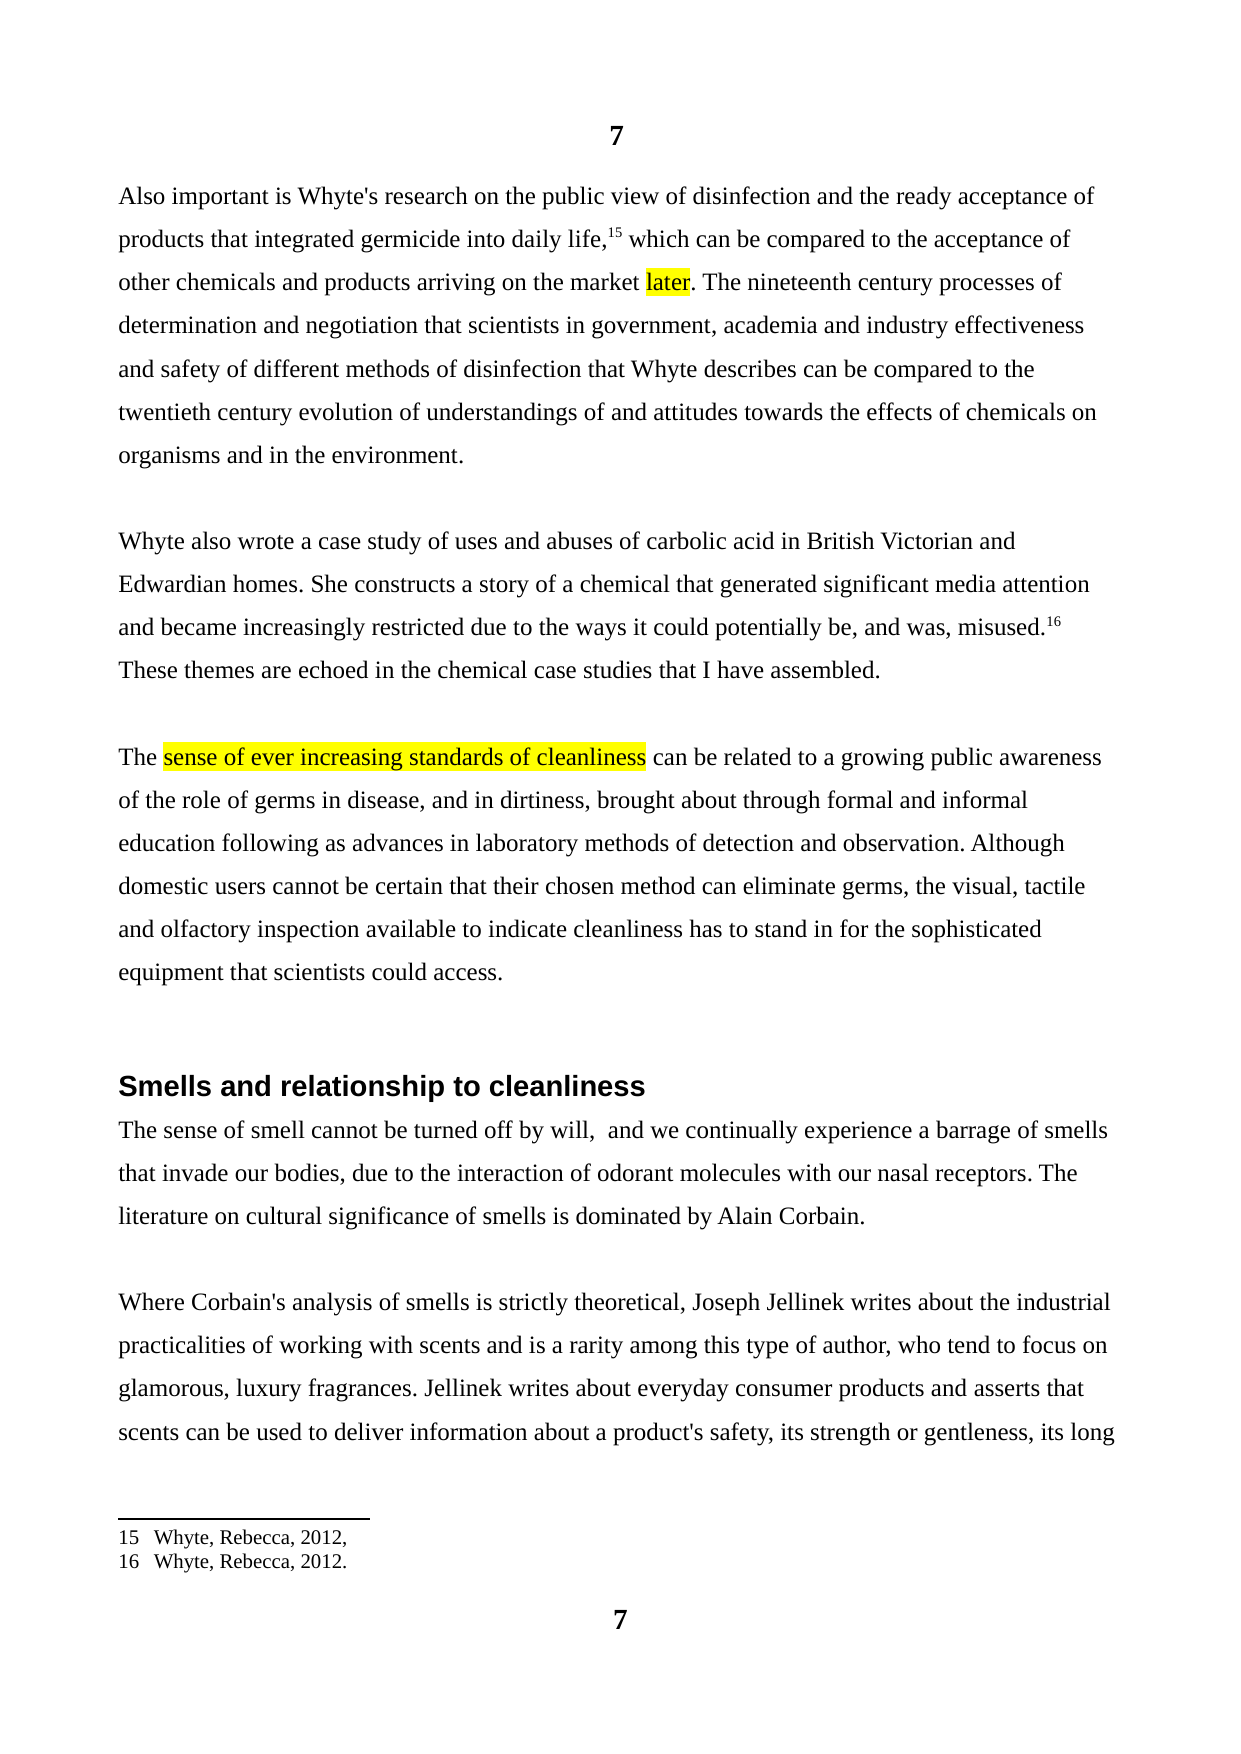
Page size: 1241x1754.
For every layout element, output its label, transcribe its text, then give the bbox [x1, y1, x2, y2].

text Whyte, Rebecca, 2012, [118, 1525, 1122, 1549]
text The sense of ever increasing standards of cleanliness can be related to a growing public awareness of the role of germs in disease, and in dirtiness, brought about through formal and informal education following as advances in laboratory methods of detection and observation. Although domestic users cannot be certain that their chosen method can eliminate germs, the visual, tactile and olfactory inspection available to indicate cleanliness has to stand in for the sophisticated equipment that scientists could access. [118, 742, 1122, 986]
text Also important is Whyte's research on the public view of disinfection and the ready acceptance of products that integrated germicide into daily life, which can be compared to the acceptance of other chemicals and products arriving on the market later. The nineteenth century processes of determination and negotiation that scientists in government, academia and industry effectiveness and safety of different methods of disinfection that Whyte describes can be compared to the twentieth century evolution of understandings of and attitudes towards the effects of chemicals on organisms and in the environment. [118, 181, 1122, 469]
text Whyte also wrote a case study of uses and abuses of carbolic acid in British Victorian and Edwardian homes. She constructs a story of a chemical that generated significant media attention and became increasingly restricted due to the ways it could potentially be, and was, misused. These themes are echoed in the chemical case studies that I have assembled. [118, 526, 1122, 684]
text Where Corbain's analysis of smells is strictly theoretical, Joseph Jellinek writes about the industrial practicalities of working with scents and is a rarity among this type of author, who tend to focus on glamorous, luxury fragrances. Jellinek writes about everyday consumer products and asserts that scents can be used to deliver information about a product's safety, its strength or gentleness, its long [118, 1287, 1122, 1445]
text The sense of smell cannot be turned off by will, and we continually experience a barrage of smells that invade our bodies, due to the interaction of odorant molecules with our nasal receptors. The literature on cultural significance of smells is dominated by Alain Corbain. [118, 1115, 1122, 1230]
subtitle Smells and relationship to cleanliness [118, 1069, 1122, 1102]
text Whyte, Rebecca, 2012. [118, 1549, 1122, 1573]
